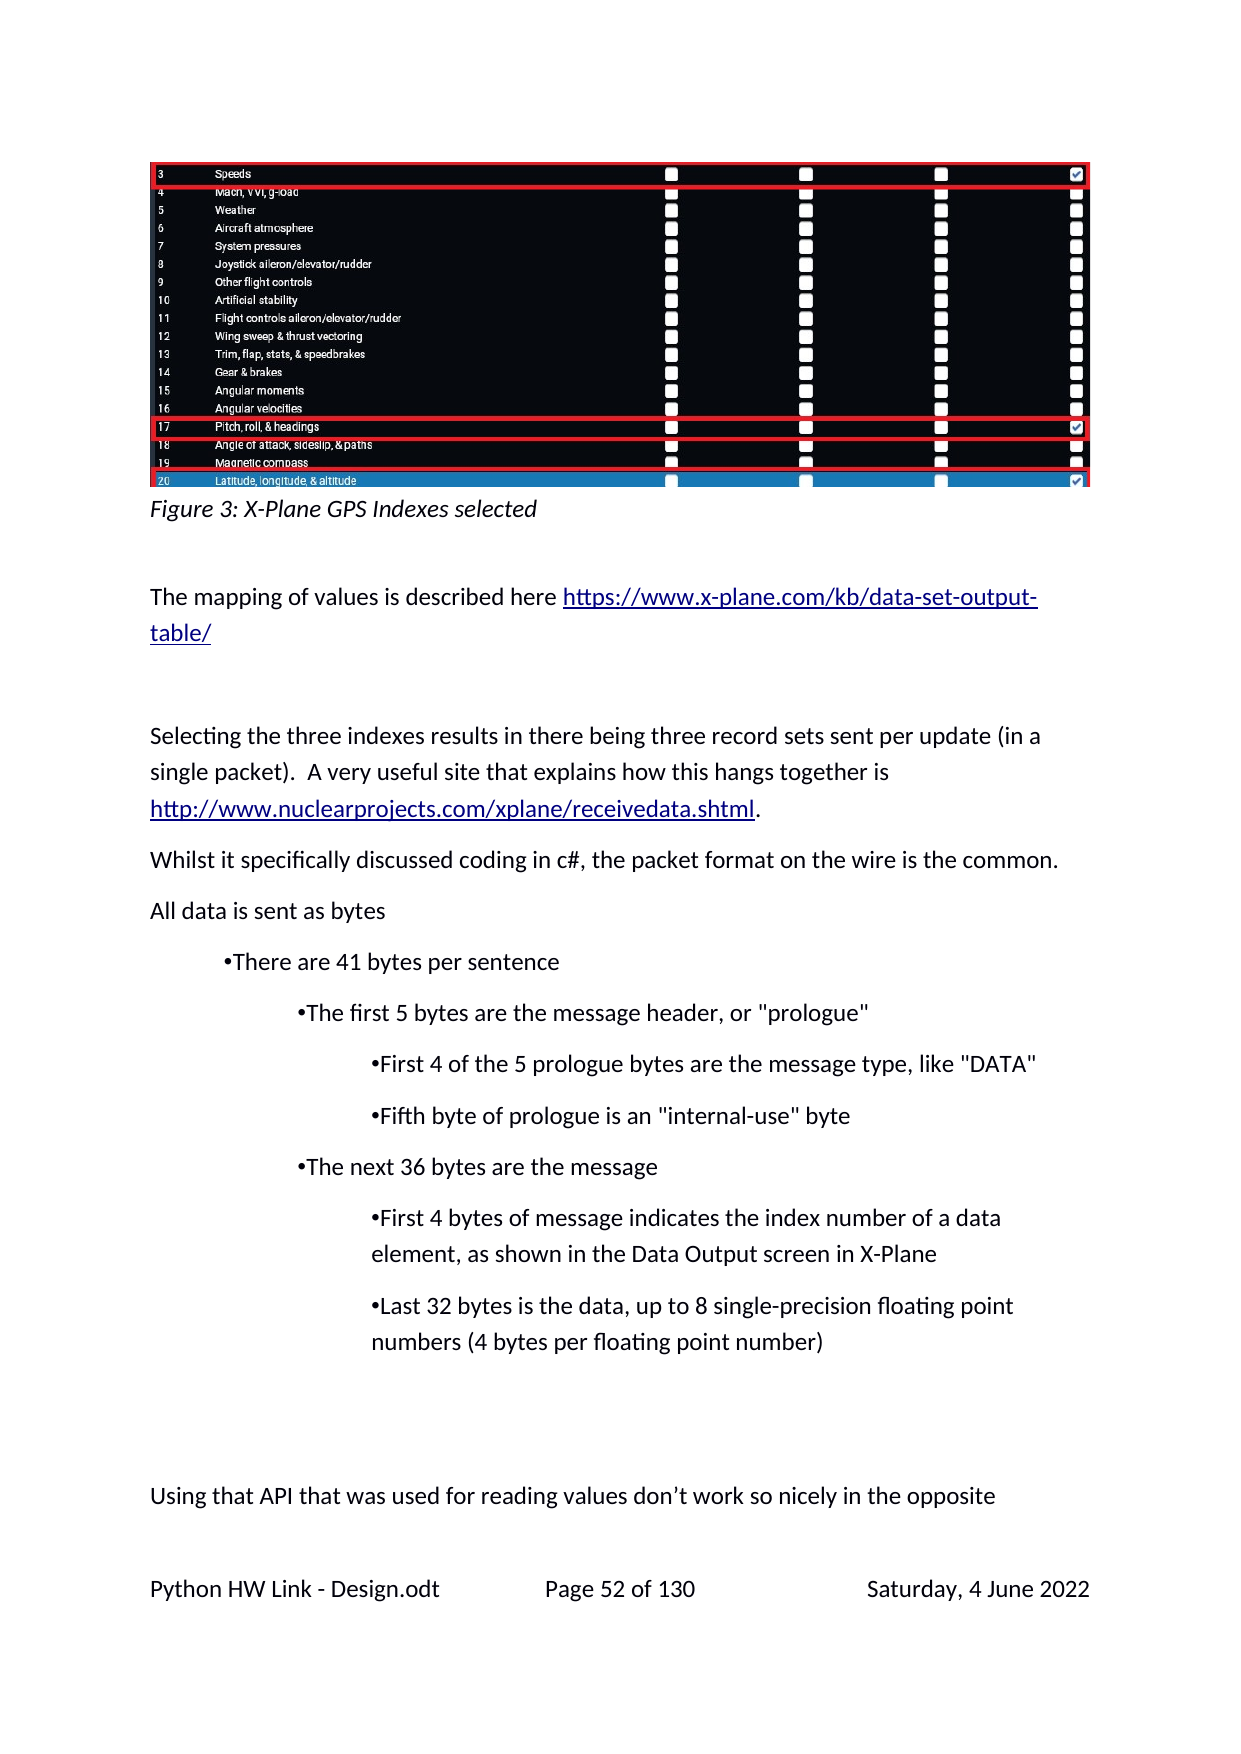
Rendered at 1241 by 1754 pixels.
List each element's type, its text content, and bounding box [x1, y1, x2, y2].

text All data is sent as bytes [150, 895, 1090, 926]
text Whilst it specifically discussed coding in c#, the packet format on the wire is the common. [150, 844, 1090, 874]
list The first 5 bytes are the message header, or "prologue" [150, 997, 1090, 1028]
list Fifth byte of prologue is an "internal-use" byte [150, 1100, 1090, 1130]
list Last 32 bytes is the data, up to 8 single-precision floating point numbers (4 bytes per floating point number) [150, 1290, 1090, 1357]
text The mapping of values is described here https://www.x-plane.com/kb/data-set-output-table/ [150, 581, 1090, 648]
text Selecting the three indexes results in there being three record sets sent per update (in a single packet). A very useful site that explains how this hangs together is http://www.nuclearprojects.com/xplane/receivedata.shtml. [150, 720, 1090, 823]
text Using that API that was used for reading values don’t work so nicely in the opposite [150, 1480, 1090, 1510]
picture [150, 162, 1091, 487]
list There are 41 bytes per sentence [150, 946, 1090, 977]
list First 4 of the 5 prologue bytes are the message type, like "DATA" [150, 1049, 1090, 1079]
list First 4 bytes of message indicates the index number of a data element, as shown in the Data Output screen in X-Plane [150, 1202, 1090, 1269]
text Figure 3: X-Plane GPS Indexes selected [150, 487, 1090, 524]
list The next 36 bytes are the message [150, 1151, 1090, 1181]
